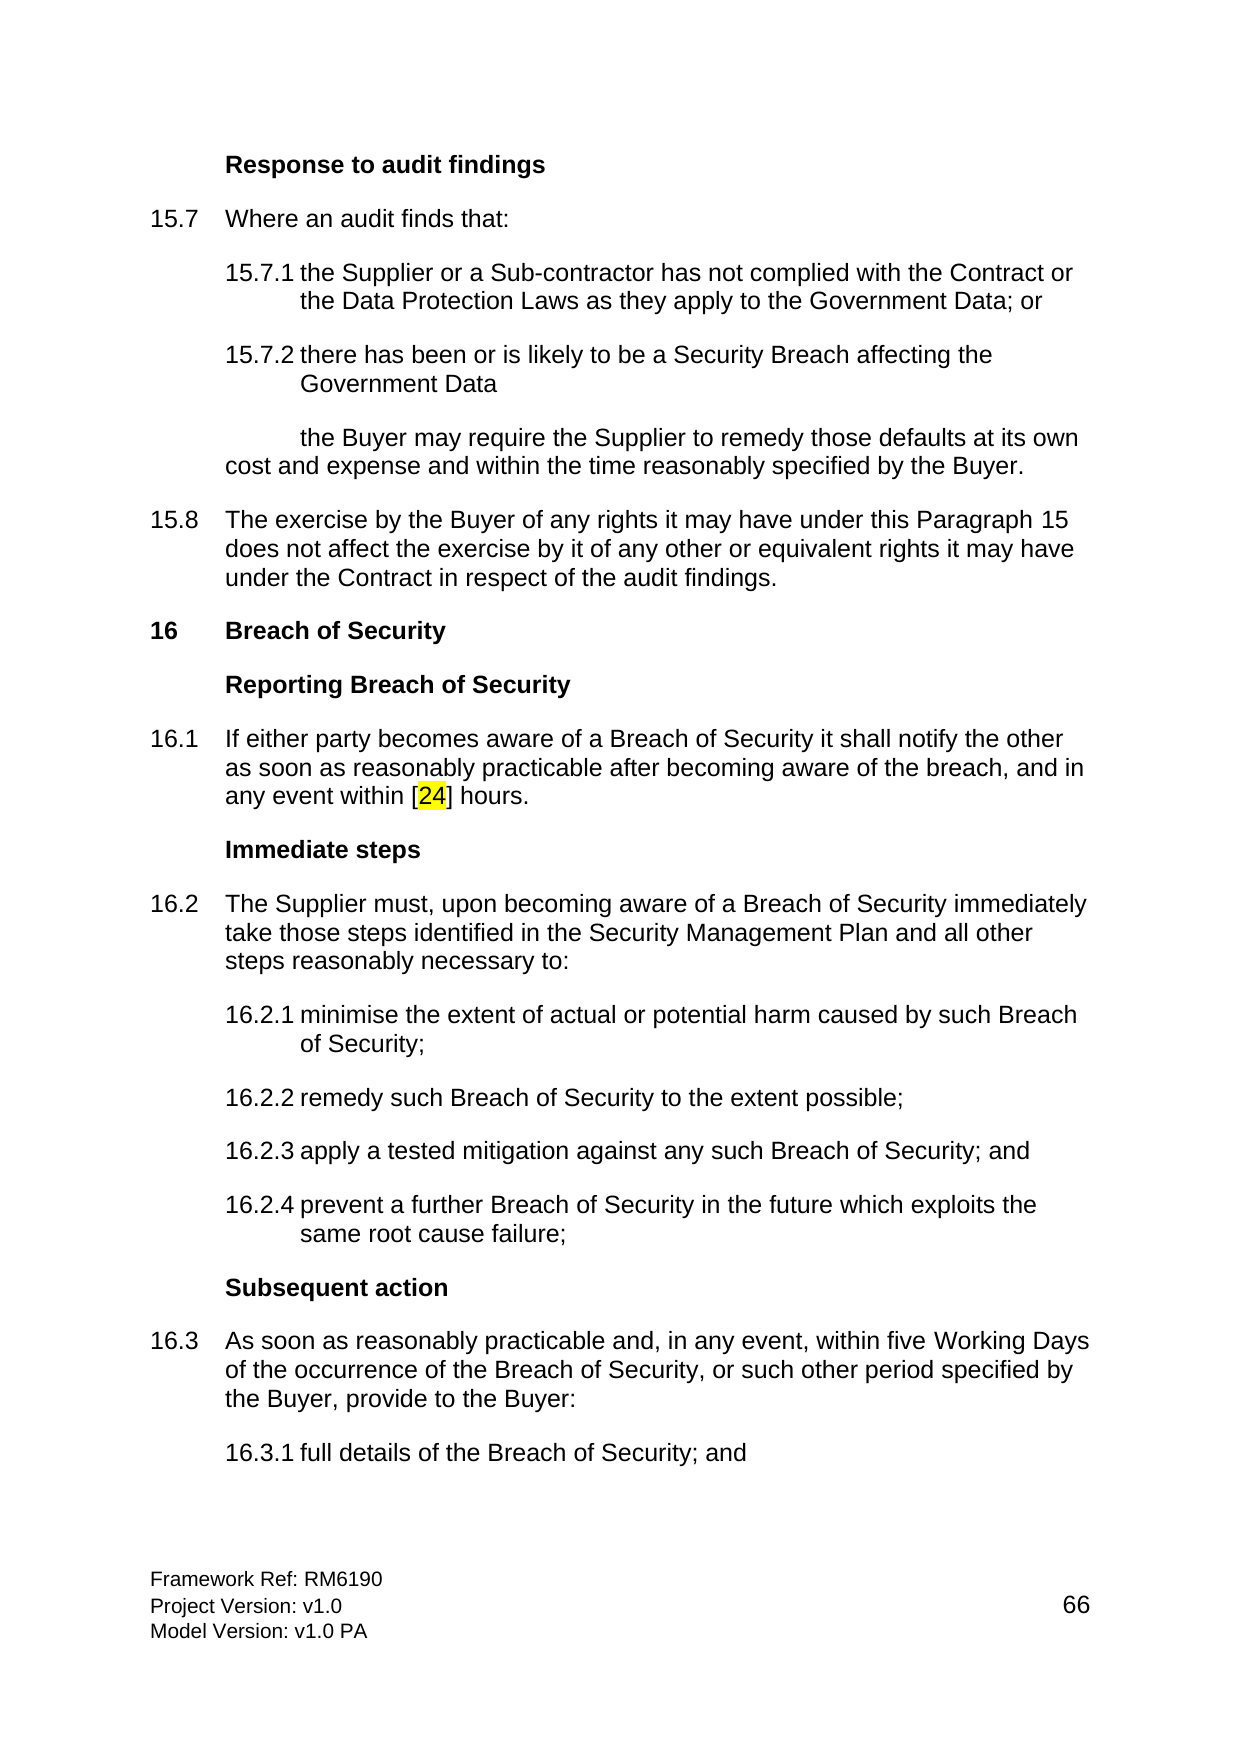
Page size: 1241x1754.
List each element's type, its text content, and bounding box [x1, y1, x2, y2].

list minimise the extent of actual or potential harm caused by such Breach of Security; [225, 1000, 1090, 1057]
list the Buyer may require the Supplier to remedy those defaults at its own cost and expense and within the time reasonably specified by the Buyer. [225, 422, 1090, 480]
list The Supplier must, upon becoming aware of a Breach of Security immediately take those steps identified in the Security Management Plan and all other steps reasonably necessary to: [150, 889, 1090, 975]
text Subsequent action [225, 1272, 1090, 1301]
text Reporting Breach of Security [225, 670, 1090, 699]
list there has been or is likely to be a Security Breach affecting the Government Data [225, 340, 1090, 397]
list the Supplier or a Sub-contractor has not complied with the Contract or the Data Protection Laws as they apply to the Government Data; or [225, 257, 1090, 315]
list Breach of Security [150, 616, 1090, 645]
text Response to audit findings [225, 150, 1090, 179]
list If either party becomes aware of a Breach of Security it shall notify the other as soon as reasonably practicable after becoming aware of the breach, and in any event within [24] hours. [150, 724, 1090, 810]
list apply a tested mitigation against any such Breach of Security; and [225, 1136, 1090, 1165]
list prevent a further Breach of Security in the future which exploits the same root cause failure; [225, 1190, 1090, 1247]
list full details of the Breach of Security; and [225, 1437, 1090, 1466]
list The exercise by the Buyer of any rights it may have under this Paragraph 15 does not affect the exercise by it of any other or equivalent rights it may have under the Contract in respect of the audit findings. [150, 505, 1090, 591]
list remedy such Breach of Security to the extent possible; [225, 1082, 1090, 1111]
text Immediate steps [225, 835, 1090, 864]
list As soon as reasonably practicable and, in any event, within five Working Days of the occurrence of the Breach of Security, or such other period specified by the Buyer, provide to the Buyer: [150, 1326, 1090, 1412]
list Where an audit finds that: [150, 204, 1090, 232]
